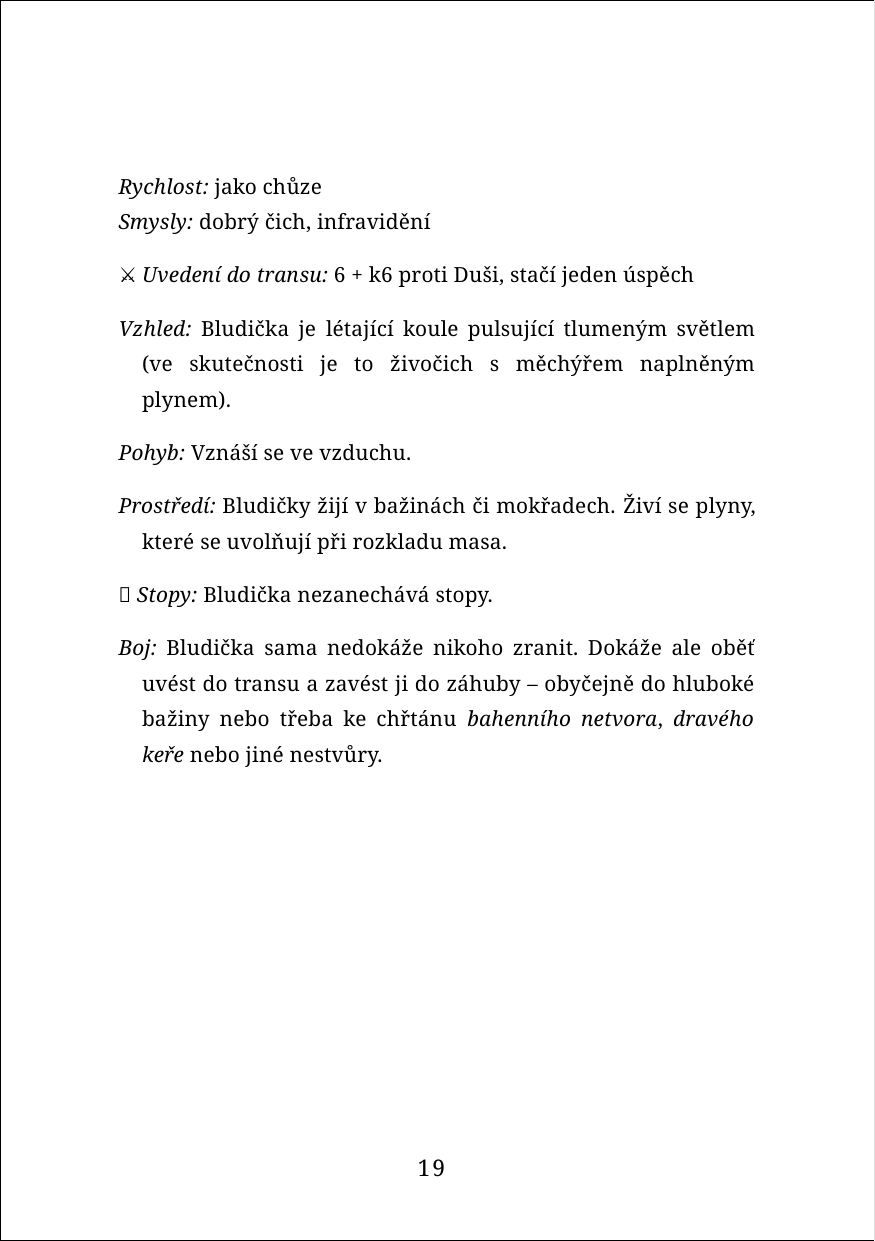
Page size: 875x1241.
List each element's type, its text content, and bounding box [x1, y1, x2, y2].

text Pohyb: Vznáší se ve vzduchu. [118, 438, 756, 466]
text 👣 Stopy: Bludička nezanechává stopy. [118, 580, 756, 608]
text Prostředí: Bludičky žijí v bažinách či mokřadech. Živí se plyny, které se uvolňují při rozkladu masa. [118, 491, 756, 555]
text Rychlost: jako chůze Smysly: dobrý čich, infravidění [118, 172, 756, 236]
text Vzhled: Bludička je létající koule pulsující tlumeným světlem (ve skutečnosti je to živočich s měchýřem naplněným plynem). [118, 314, 756, 413]
text Boj: Bludička sama nedokáže nikoho zranit. Dokáže ale oběť uvést do transu a zavést ji do záhuby – obyčejně do hluboké bažiny nebo třeba ke chřtánu bahenního netvora, dravého keře nebo jiné nestvůry. [118, 633, 756, 768]
text ⚔ Uvedení do transu: 6 + k6 proti Duši, stačí jeden úspěch [118, 261, 756, 289]
